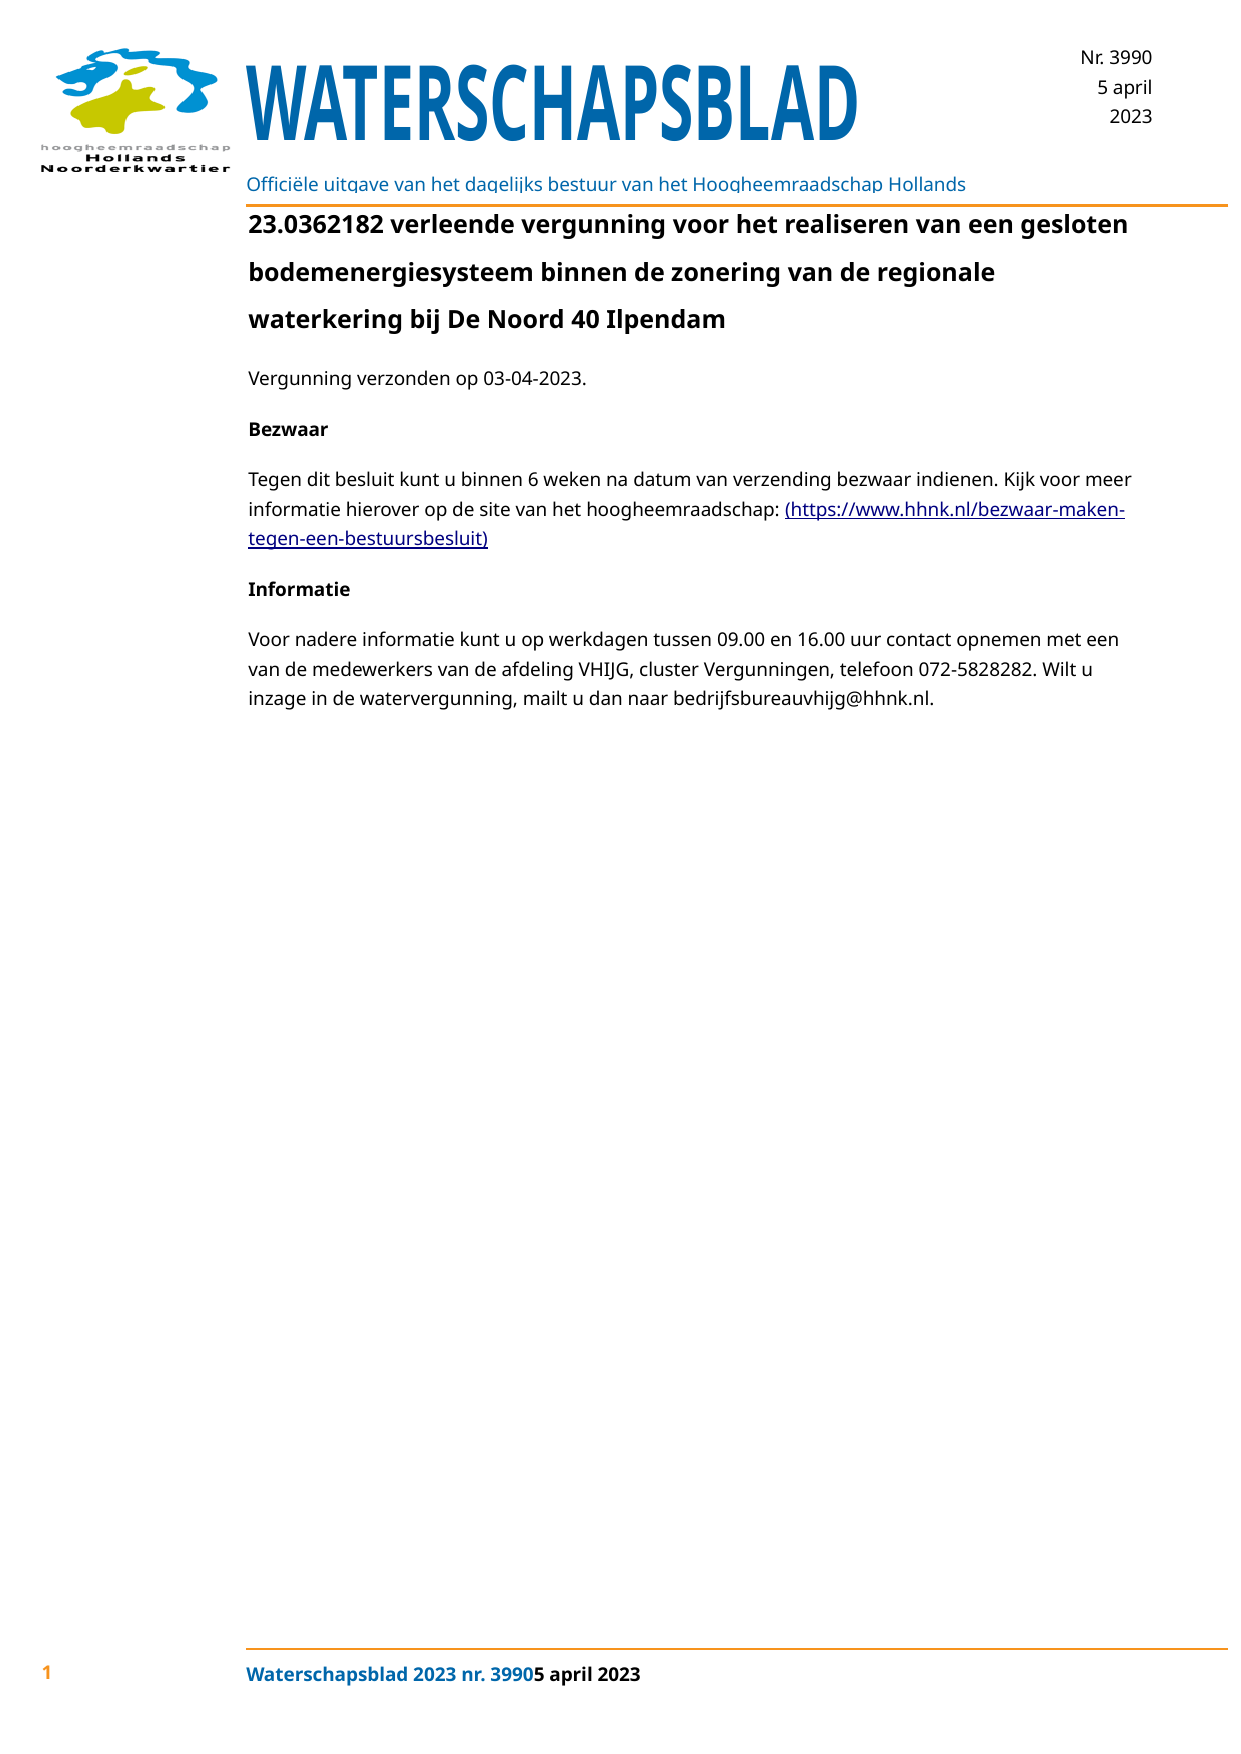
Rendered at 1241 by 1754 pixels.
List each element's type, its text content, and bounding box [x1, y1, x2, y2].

text Informatie [248, 576, 1152, 602]
text Vergunning verzonden op 03-04-2023. [248, 366, 1152, 391]
text Bezwaar [248, 416, 1152, 442]
text 23.0362182 verleende vergunning voor het realiseren van een gesloten bodemenergiesysteem binnen de zonering van de regionale waterkering bij De Noord 40 Ilpendam [248, 207, 1152, 336]
text Tegen dit besluit kunt u binnen 6 weken na datum van verzending bezwaar indienen. Kijk voor meer informatie hierover op de site van het hoogheemraadschap: (https://www.hhnk.nl/bezwaar-maken-tegen-een-bestuursbesluit) [248, 466, 1152, 551]
text Voor nadere informatie kunt u op werkdagen tussen 09.00 en 16.00 uur contact opnemen met een van de medewerkers van de afdeling VHIJG, cluster Vergunningen, telefoon 072-5828282. Wilt u inzage in de watervergunning, mailt u dan naar bedrijfsbureauvhijg@hhnk.nl. [248, 626, 1152, 711]
picture [41, 47, 231, 172]
